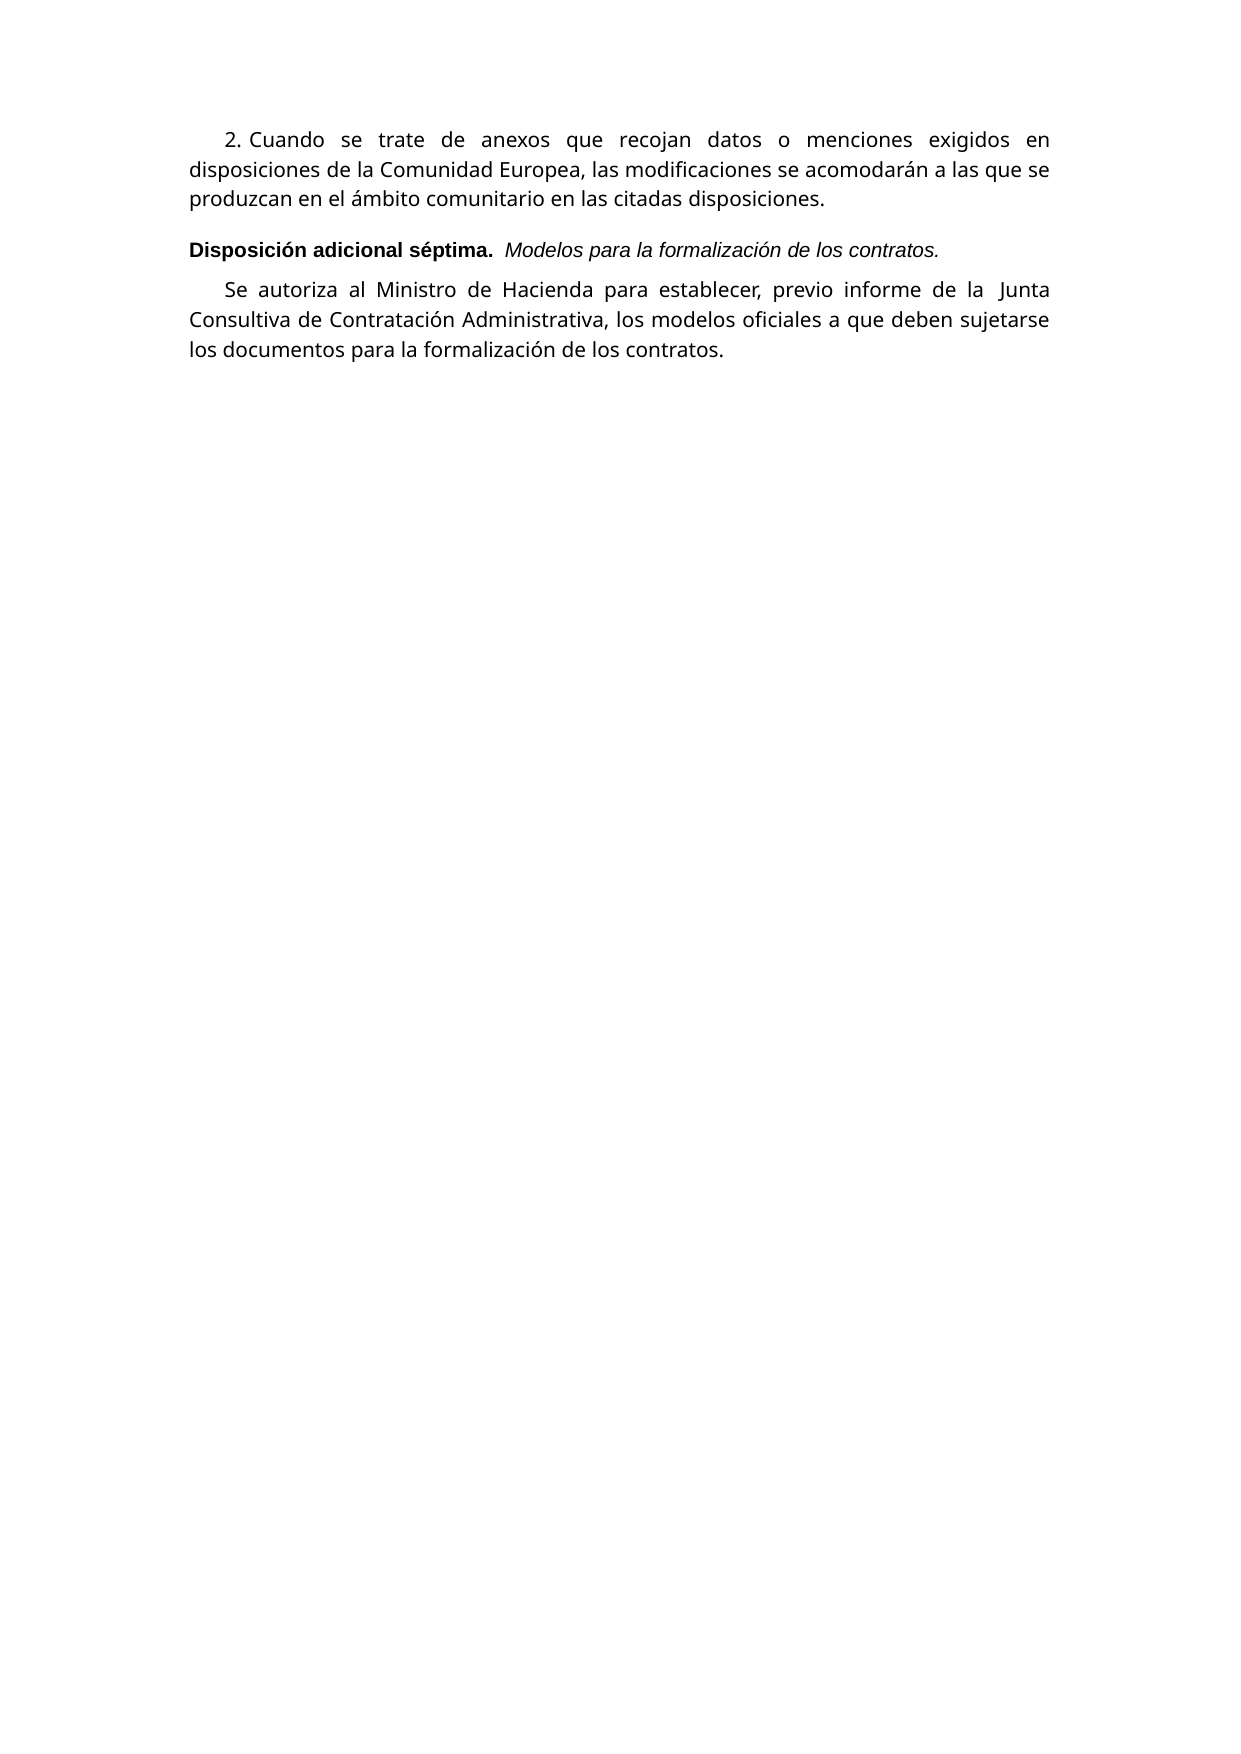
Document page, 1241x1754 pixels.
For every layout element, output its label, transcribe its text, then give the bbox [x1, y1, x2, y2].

text Disposición adicional séptima. Modelos para la formalización de los contratos. [189, 238, 1184, 262]
text Se autoriza al Ministro de Hacienda para establecer, previo informe de la Junta Consultiva de Contratación Administrativa, los modelos oficiales a que deben sujetarse los documentos para la formalización de los contratos. [189, 276, 1051, 363]
list Cuando se trate de anexos que recojan datos o menciones exigidos en disposiciones de la Comunidad Europea, las modificaciones se acomodarán a las que se produzcan en el ámbito comunitario en las citadas disposiciones. [189, 125, 1051, 213]
